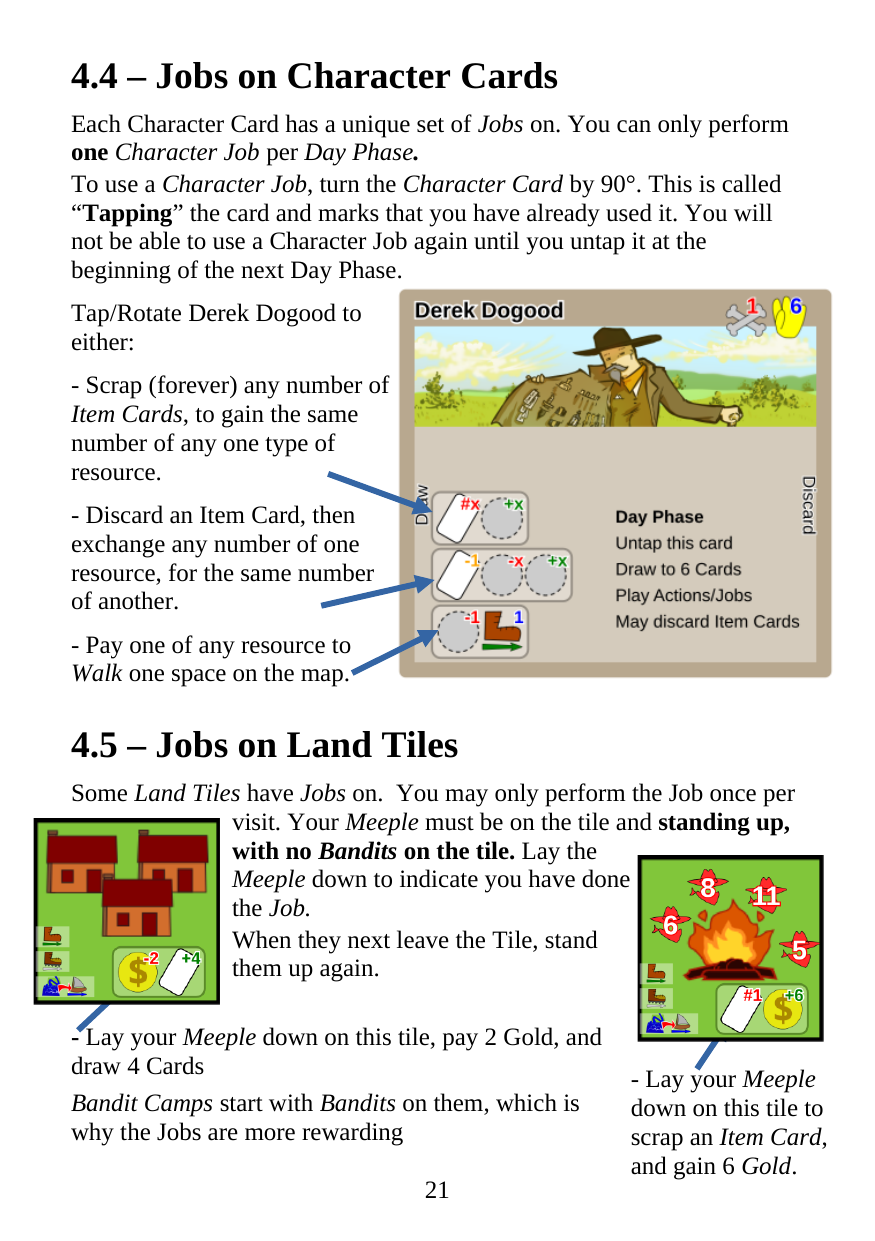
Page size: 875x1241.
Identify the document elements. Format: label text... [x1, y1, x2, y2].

text Bandit Camps start with Bandits on them, which is why the Jobs are more rewarding [71, 1088, 803, 1146]
subtitle 4.4 – Jobs on Character Cards [71, 53, 803, 96]
text - Pay one of any resource to Walk one space on the map. [71, 630, 803, 687]
text - Scrap (forever) any number of Item Cards, to gain the same number of any one type of resource. [71, 371, 395, 486]
text - Discard an Item Card, then exchange any number of one resource, for the same number of another. [71, 500, 395, 615]
picture [33, 818, 220, 1005]
text Tap/Rotate Derek Dogood to either: [71, 298, 395, 356]
picture [395, 285, 836, 682]
text Each Character Card has a unique set of Jobs on. You can only perform one Character Job per Day Phase. [71, 109, 803, 166]
text When they next leave the Tile, stand them up again. [220, 925, 637, 982]
text To use a Character Job, turn the Character Card by 90°. This is called “Tapping” the card and marks that you have already used it. You will not be able to use a Character Job again until you untap it at the beginning of the next Day Phase. [71, 169, 803, 284]
picture [637, 855, 824, 1042]
subtitle 4.5 – Jobs on Land Tiles [71, 723, 803, 766]
text - Lay your Meeple down on this tile, pay 2 Gold, and draw 4 Cards [71, 1022, 803, 1080]
text Some Land Tiles have Jobs on. You may only perform the Job once per visit. Your Meeple must be on the tile and standing up, with no Bandits on the tile. Lay the Meeple down to indicate you have done the Job. [71, 778, 803, 922]
